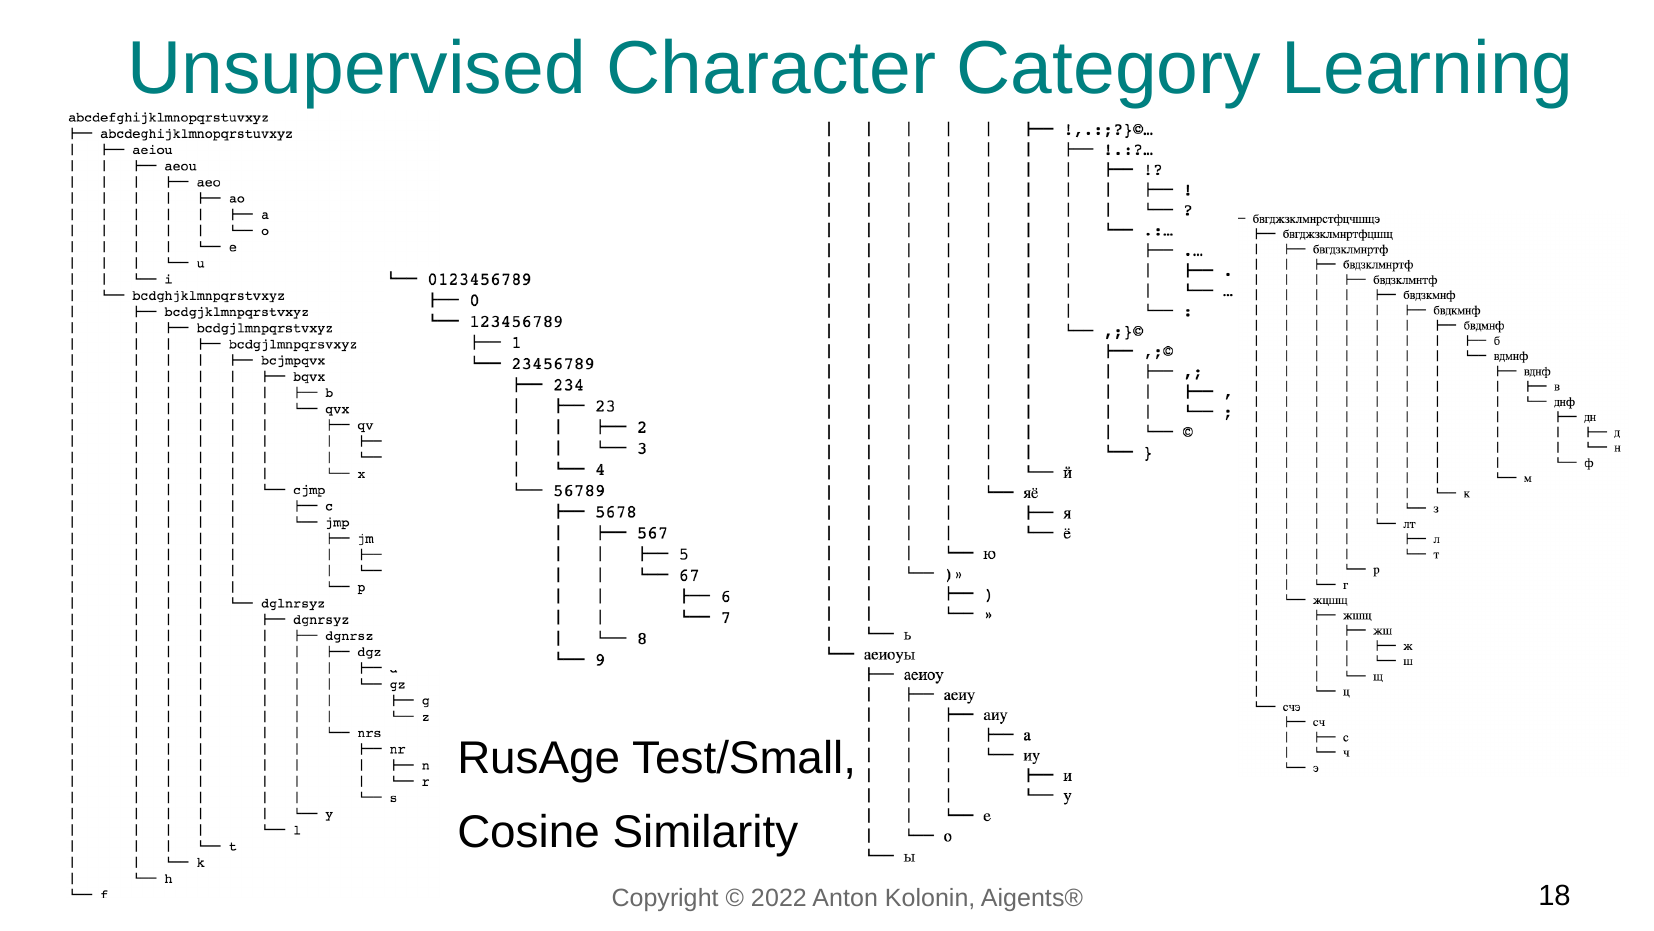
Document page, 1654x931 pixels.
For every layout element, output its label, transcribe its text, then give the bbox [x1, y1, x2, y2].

text_box Unsupervised Character Category Learning [0, 0, 1653, 135]
picture [66, 110, 738, 898]
picture [819, 119, 1629, 866]
text_box RusAge Test/Small, Cosine Similarity [442, 724, 885, 866]
